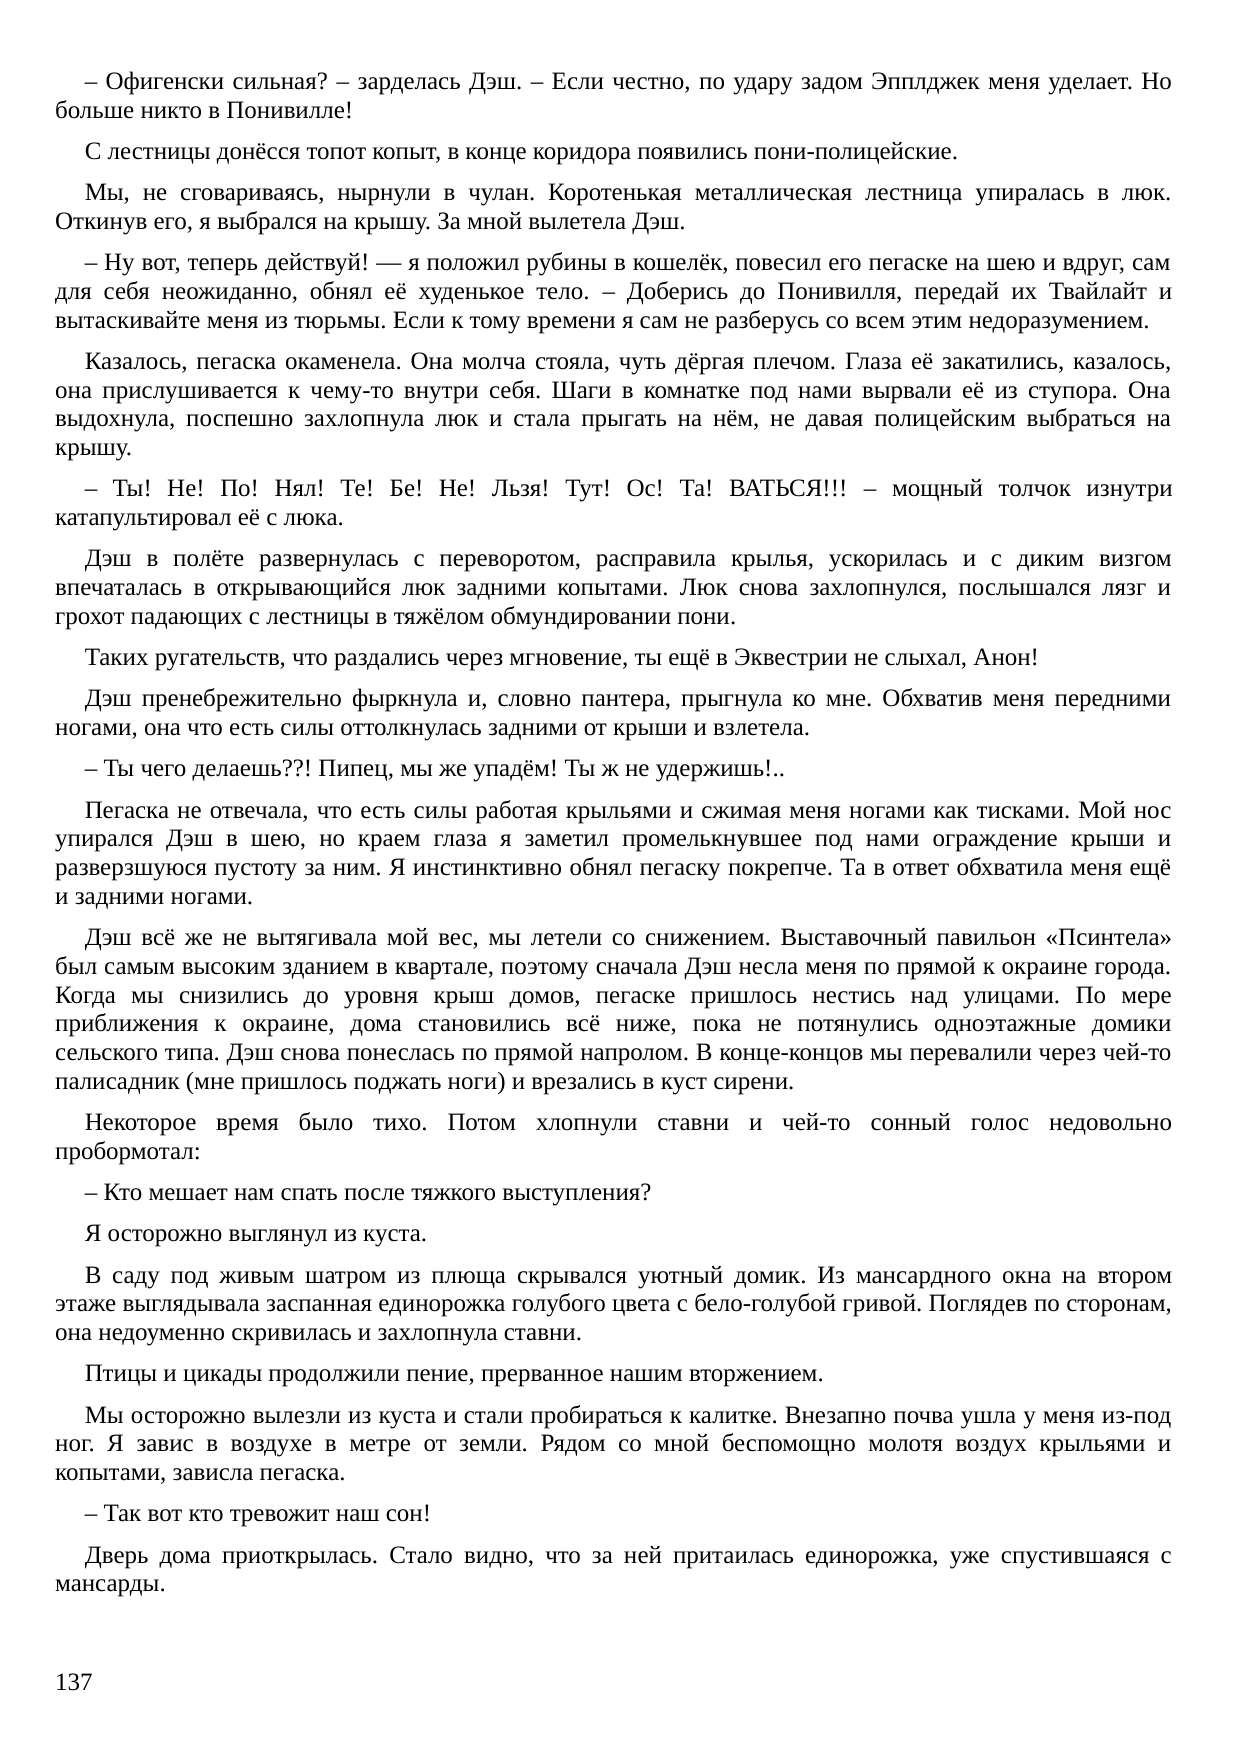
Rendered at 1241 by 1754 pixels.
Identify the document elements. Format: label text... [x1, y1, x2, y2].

text Пегаска не отвечала, что есть силы работая крыльями и сжимая меня ногами как тисками. Мой нос упирался Дэш в шею, но краем глаза я заметил промелькнувшее под нами ограждение крыши и разверзшуюся пустоту за ним. Я инстинктивно обнял пегаску покрепче. Та в ответ обхватила меня ещё и задними ногами. [55, 795, 1173, 910]
text Птицы и цикады продолжили пение, прерванное нашим вторжением. [55, 1358, 1173, 1387]
text Казалось, пегаска окаменела. Она молча стояла, чуть дёргая плечом. Глаза её закатились, казалось, она прислушивается к чему-то внутри себя. Шаги в комнатке под нами вырвали её из ступора. Она выдохнула, поспешно захлопнула люк и стала прыгать на нём, не давая полицейским выбраться на крышу. [55, 346, 1173, 461]
text – Ну вот, теперь действуй! — я положил рубины в кошелёк, повесил его пегаске на шею и вдруг, сам для себя неожиданно, обнял её худенькое тело. – Доберись до Понивилля, передай их Твайлайт и вытаскивайте меня из тюрьмы. Если к тому времени я сам не разберусь со всем этим недоразумением. [55, 247, 1173, 333]
text Мы, не сговариваясь, нырнули в чулан. Коротенькая металлическая лестница упиралась в люк. Откинув его, я выбрался на крышу. За мной вылетела Дэш. [55, 177, 1173, 235]
text Дэш пренебрежительно фыркнула и, словно пантера, прыгнула ко мне. Обхватив меня передними ногами, она что есть силы оттолкнулась задними от крыши и взлетела. [55, 683, 1173, 741]
text Дверь дома приоткрылась. Стало видно, что за ней притаилась единорожка, уже спустившаяся с мансарды. [55, 1540, 1173, 1597]
text – Ты чего делаешь??! Пипец, мы же упадём! Ты ж не удержишь!.. [55, 753, 1173, 782]
text Таких ругательств, что раздались через мгновение, ты ещё в Эквестрии не слыхал, Анон! [55, 642, 1173, 671]
text – Кто мешает нам спать после тяжкого выступления? [55, 1177, 1173, 1206]
text В саду под живым шатром из плюща скрывался уютный домик. Из мансардного окна на втором этаже выглядывала заспанная единорожка голубого цвета с бело-голубой гривой. Поглядев по сторонам, она недоуменно скривилась и захлопнула ставни. [55, 1260, 1173, 1346]
text Мы осторожно вылезли из куста и стали пробираться к калитке. Внезапно почва ушла у меня из-под ног. Я завис в воздухе в метре от земли. Рядом со мной беспомощно молотя воздух крыльями и копытами, зависла пегаска. [55, 1400, 1173, 1486]
text – Ты! Не! По! Нял! Те! Бе! Не! Льзя! Тут! Ос! Та! ВАТЬСЯ!!! – мощный толчок изнутри катапультировал её с люка. [55, 473, 1173, 531]
text Дэш всё же не вытягивала мой вес, мы летели со снижением. Выставочный павильон «Псинтела» был самым высоким зданием в квартале, поэтому сначала Дэш несла меня по прямой к окраине города. Когда мы снизились до уровня крыш домов, пегаске пришлось нестись над улицами. По мере приближения к окраине, дома становились всё ниже, пока не потянулись одноэтажные домики сельского типа. Дэш снова понеслась по прямой напролом. В конце-концов мы перевалили через чей-то палисадник (мне пришлось поджать ноги) и врезались в куст сирени. [55, 922, 1173, 1095]
text Я осторожно выглянул из куста. [55, 1218, 1173, 1247]
text С лестницы донёсся топот копыт, в конце коридора появились пони-полицейские. [55, 136, 1173, 165]
text – Офигенски сильная? – зарделась Дэш. – Если честно, по удару задом Эпплджек меня уделает. Но больше никто в Понивилле! [55, 66, 1173, 123]
text Дэш в полёте развернулась с переворотом, расправила крылья, ускорилась и с диким визгом впечаталась в открывающийся люк задними копытами. Люк снова захлопнулся, послышался лязг и грохот падающих с лестницы в тяжёлом обмундировании пони. [55, 543, 1173, 630]
text Некоторое время было тихо. Потом хлопнули ставни и чей-то сонный голос недовольно пробормотал: [55, 1107, 1173, 1165]
text – Так вот кто тревожит наш сон! [55, 1498, 1173, 1527]
